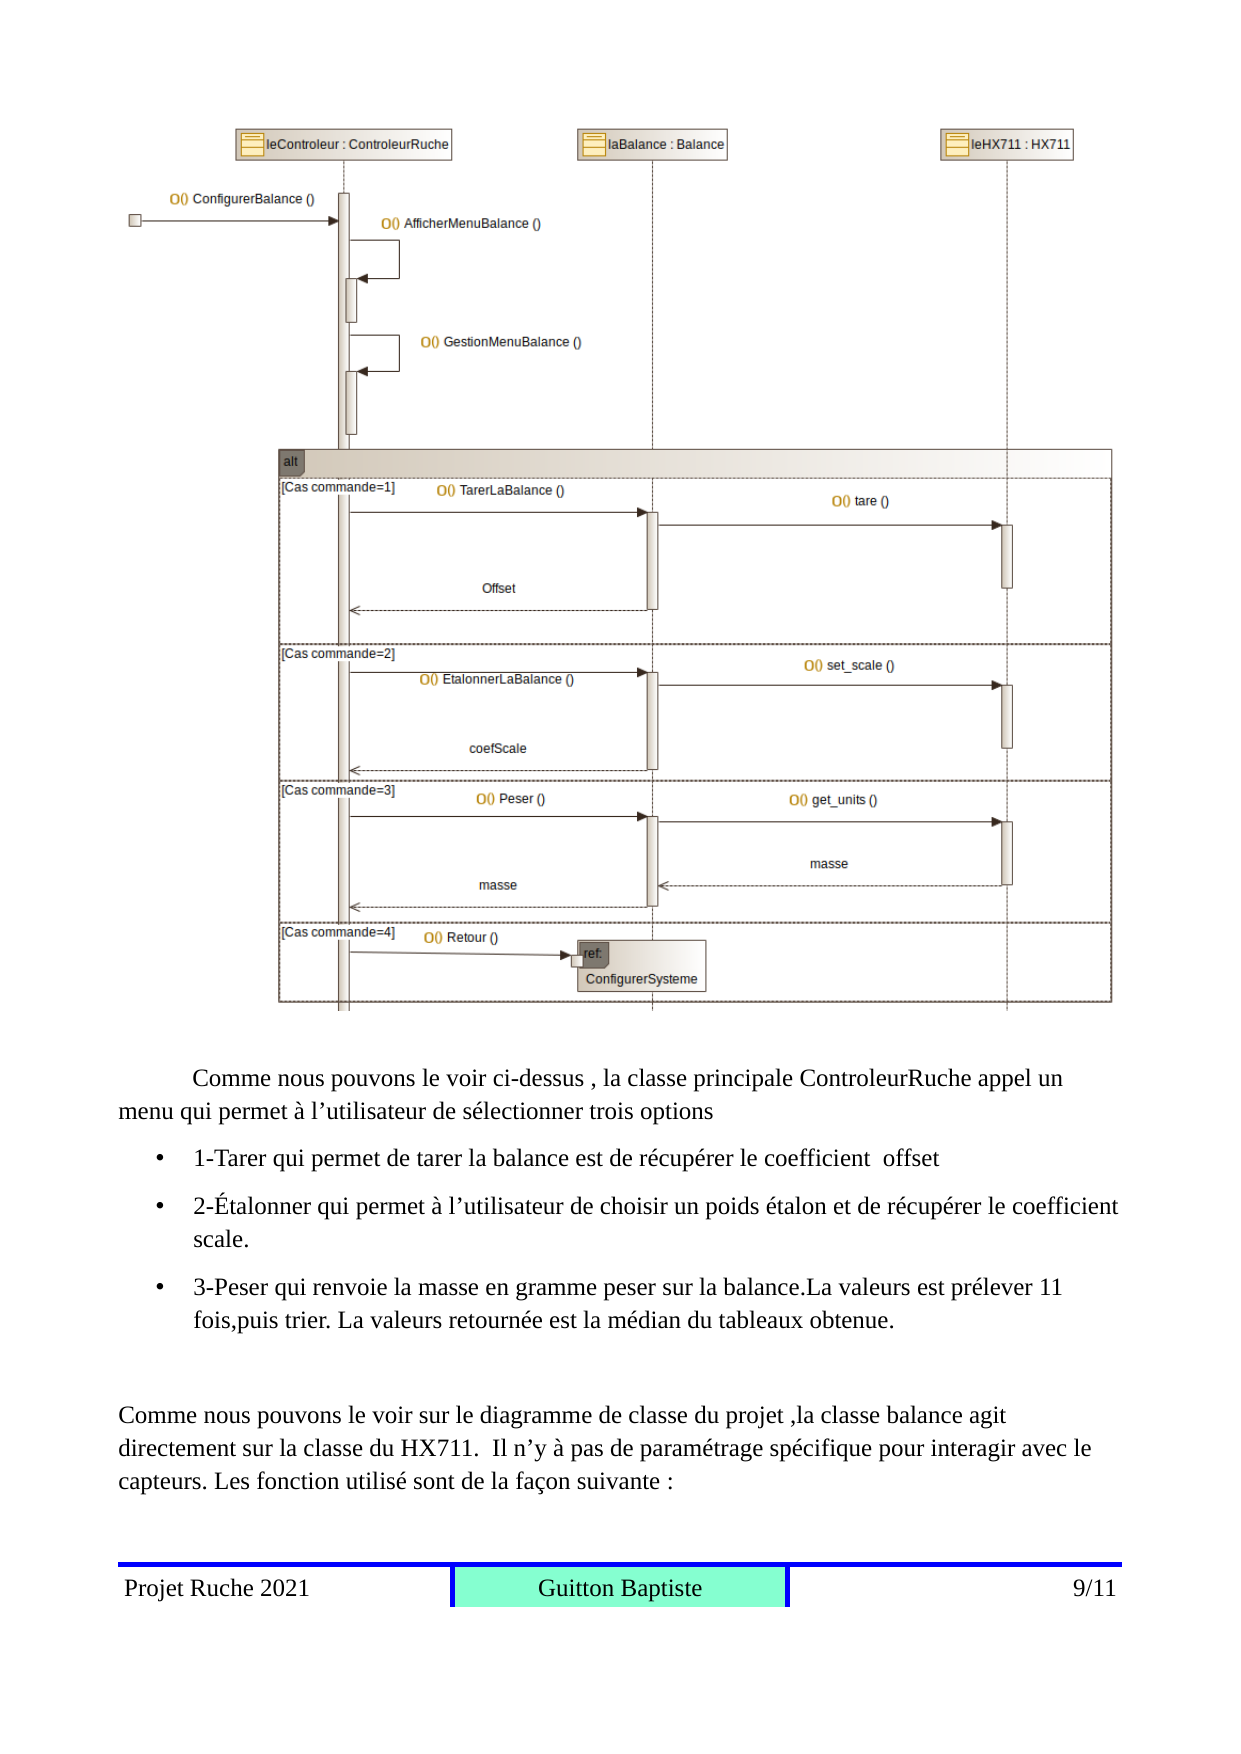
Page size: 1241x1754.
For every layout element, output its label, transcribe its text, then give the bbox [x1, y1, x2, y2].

picture [118, 118, 1123, 1011]
list 1-Tarer qui permet de tarer la balance est de récupérer le coefficient offset [156, 1143, 1122, 1172]
text Comme nous pouvons le voir ci-dessus , la classe principale ControleurRuche appel un menu qui permet à l’utilisateur de sélectionner trois options [118, 1063, 1122, 1124]
text Comme nous pouvons le voir sur le diagramme de classe du projet ,la classe balance agit directement sur la classe du HX711. Il n’y à pas de paramétrage spécifique pour interagir avec le capteurs. Les fonction utilisé sont de la façon suivante : [118, 1400, 1122, 1495]
list 3-Peser qui renvoie la masse en gramme peser sur la balance.La valeurs est prélever 11 fois,puis trier. La valeurs retournée est la médian du tableaux obtenue. [156, 1272, 1122, 1333]
list 2-Étalonner qui permet à l’utilisateur de choisir un poids étalon et de récupérer le coefficient scale. [156, 1191, 1122, 1253]
